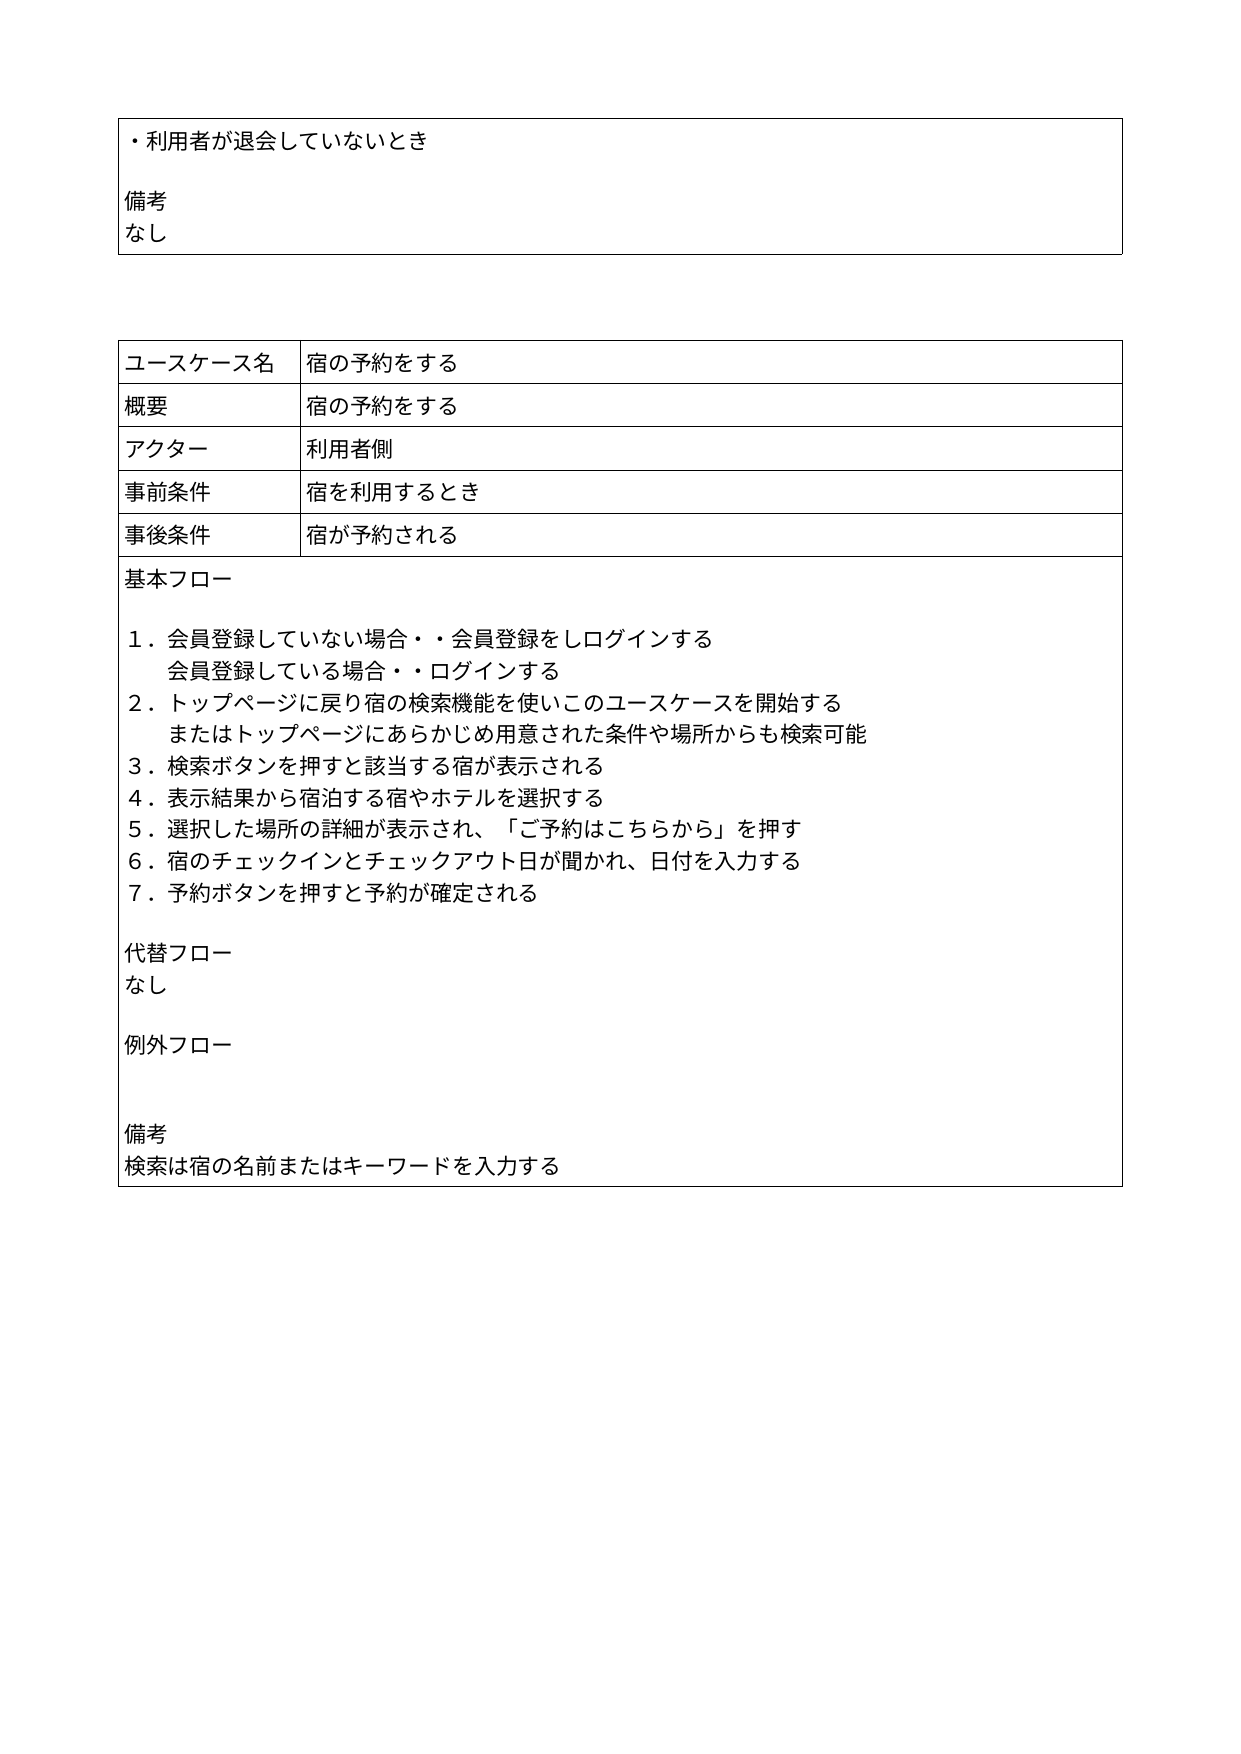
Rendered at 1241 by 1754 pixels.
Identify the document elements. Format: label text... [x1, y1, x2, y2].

table_cell 概要 [119, 384, 300, 426]
table_cell 事前条件 [119, 471, 300, 513]
table_cell 宿の予約をする [301, 384, 1122, 426]
table_cell 事後条件 [119, 514, 300, 556]
table_cell 利用者側 [301, 427, 1122, 469]
table_cell アクター [119, 427, 300, 469]
table_header 宿の予約をする [301, 341, 1122, 383]
table_header ・利用者が退会していないとき 備考 なし [119, 119, 1122, 253]
table_header 基本フロー １．会員登録していない場合・・会員登録をしログインする 会員登録している場合・・ログインする ２．トップページに戻り宿の検索機能を使いこのユースケースを開始する またはトップページにあらかじめ用意された条件や場所からも検索可能 ３．検索ボタンを押すと該当する宿が表示される ４．表示結果から宿泊する宿やホテルを選択する ５．選択した場所の詳細が表示され、「ご予約はこちらから」を押す ６．宿のチェックインとチェックアウト日が聞かれ、日付を入力する ７．予約ボタンを押すと予約が確定される 代替フロー なし 例外フロー 備考 検索は宿の名前またはキーワードを入力する [119, 557, 1122, 1186]
table_cell 宿が予約される [301, 514, 1122, 556]
table_cell 宿を利用するとき [301, 471, 1122, 513]
table_header ユースケース名 [119, 341, 300, 383]
